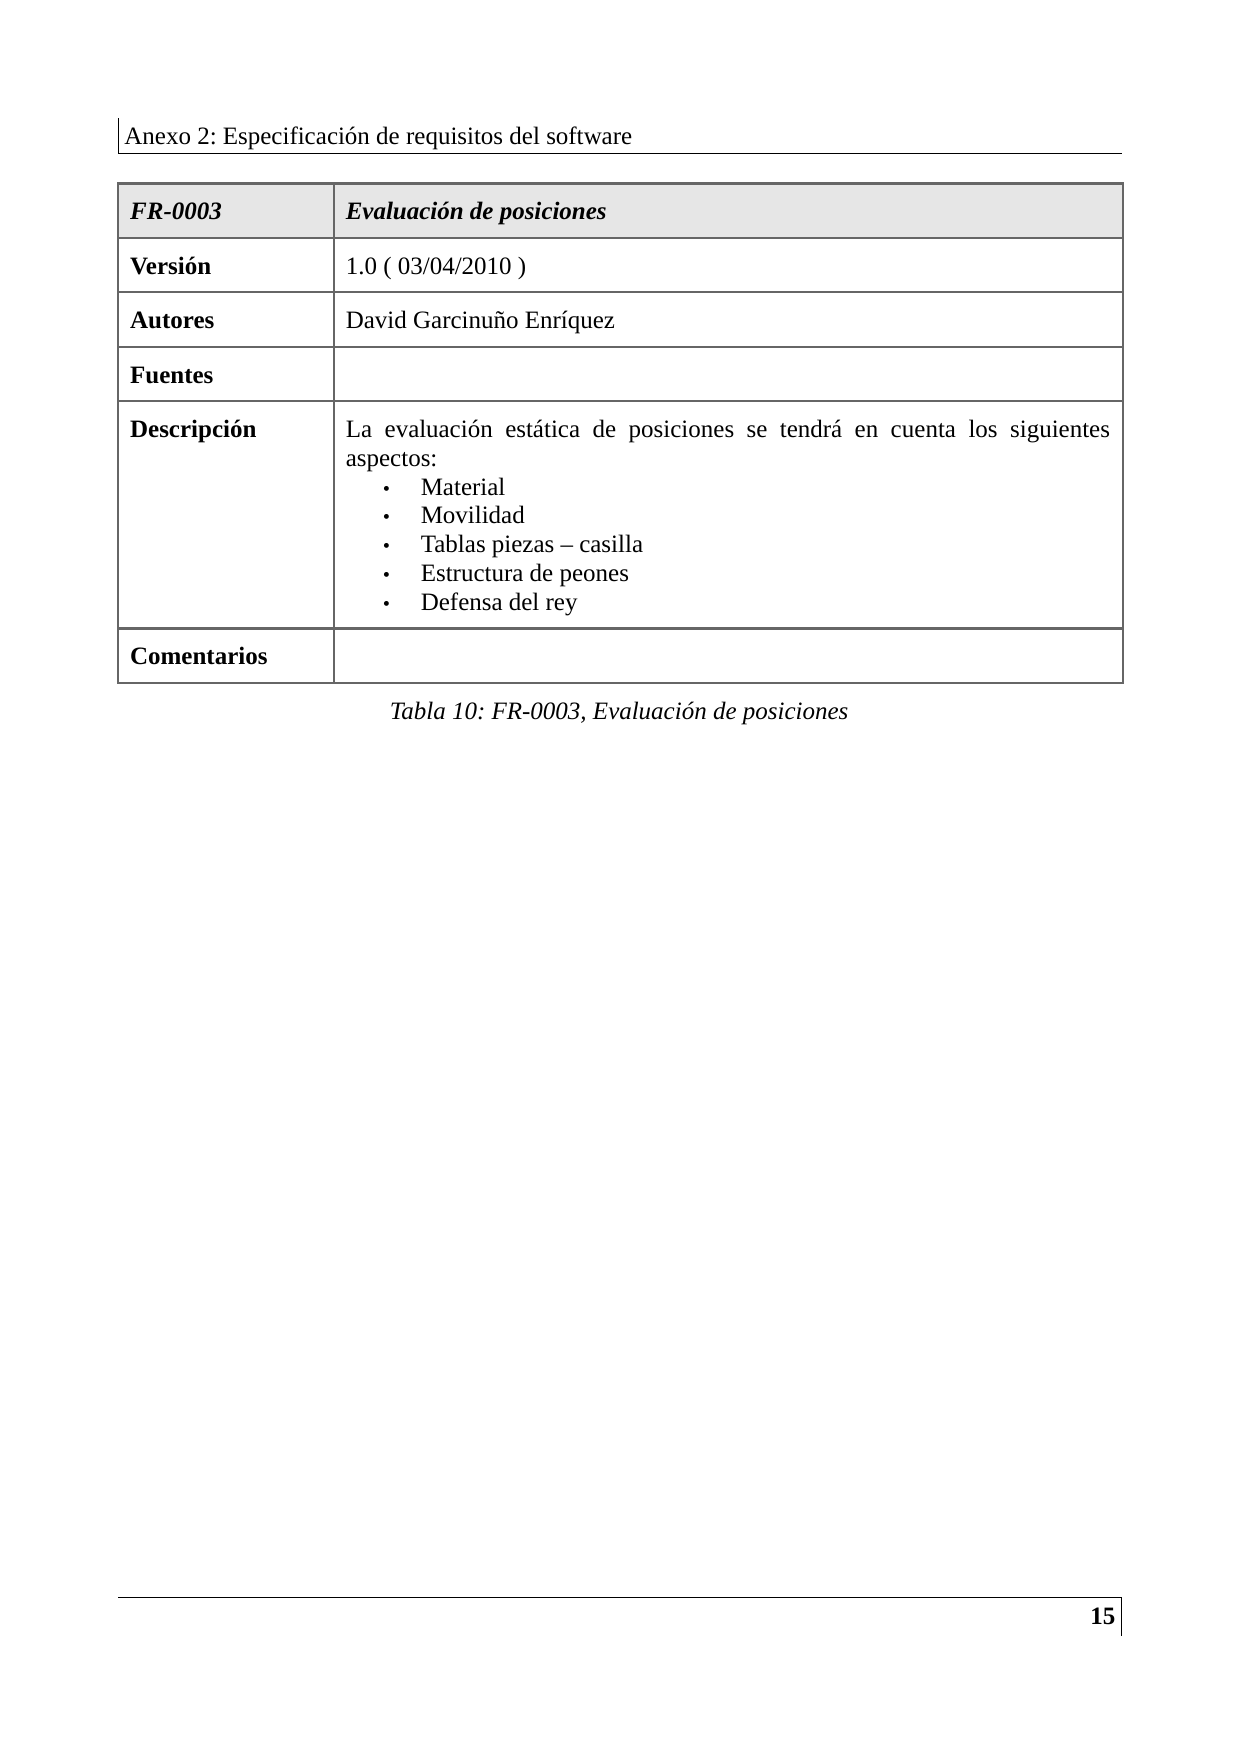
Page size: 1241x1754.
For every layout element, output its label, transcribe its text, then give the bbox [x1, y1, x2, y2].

table_header Evaluación de posiciones [335, 185, 1122, 237]
table_cell Descripción [119, 402, 333, 627]
table_cell David Garcinuño Enríquez [335, 293, 1122, 346]
table_cell Autores [119, 293, 333, 346]
table_header FR-0003 [119, 185, 333, 237]
table_cell Fuentes [119, 348, 333, 400]
table_cell [335, 348, 1122, 400]
text Tabla 10: FR-0003, Evaluación de posiciones [118, 696, 1122, 725]
table_cell 1.0 ( 03/04/2010 ) [335, 239, 1122, 291]
table_cell Comentarios [119, 630, 333, 682]
table_cell Versión [119, 239, 333, 291]
table_cell La evaluación estática de posiciones se tendrá en cuenta los siguientes aspectos: Material Movilidad Tablas piezas – casilla Estructura de peones Defensa del rey [335, 402, 1122, 627]
table_cell [335, 630, 1122, 682]
